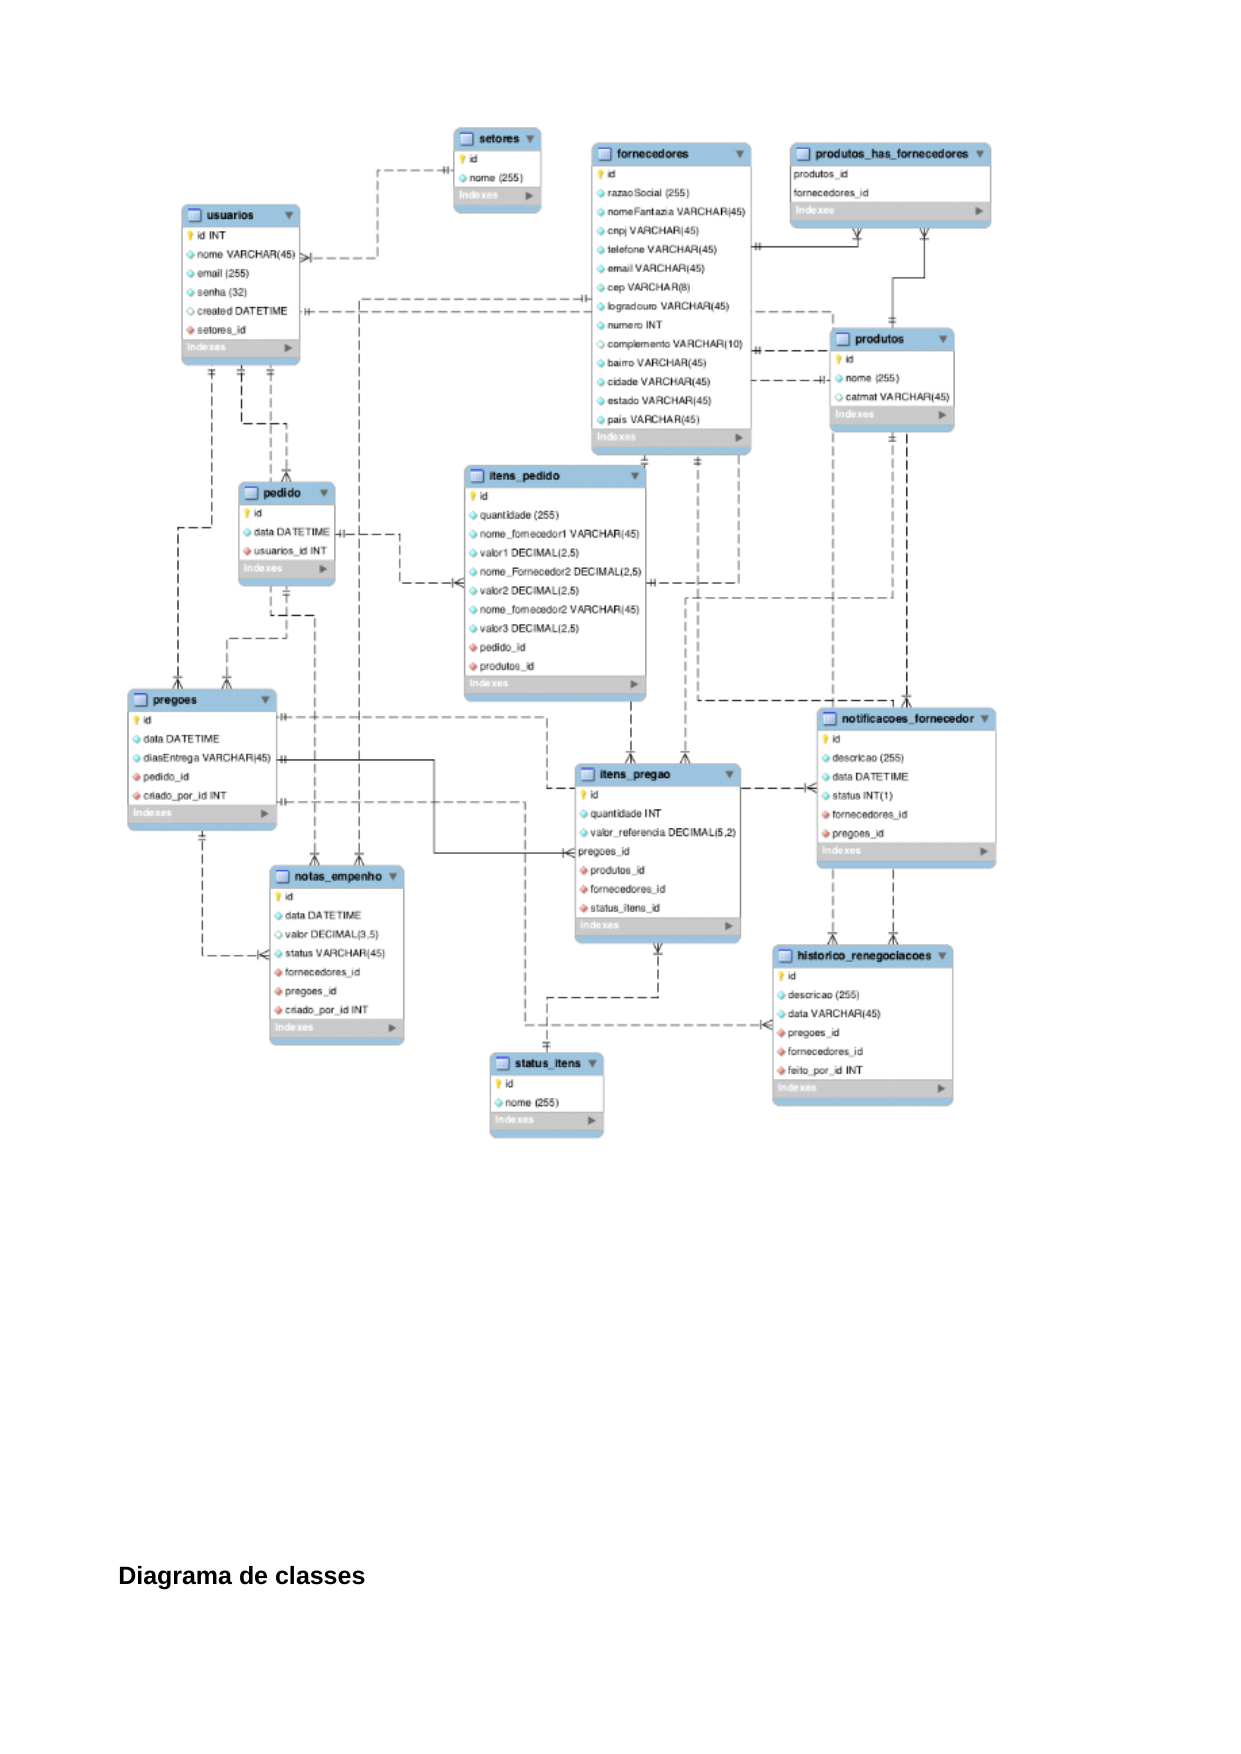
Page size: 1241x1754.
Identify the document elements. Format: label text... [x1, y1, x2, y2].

text Diagrama de classes [118, 1561, 1122, 1589]
